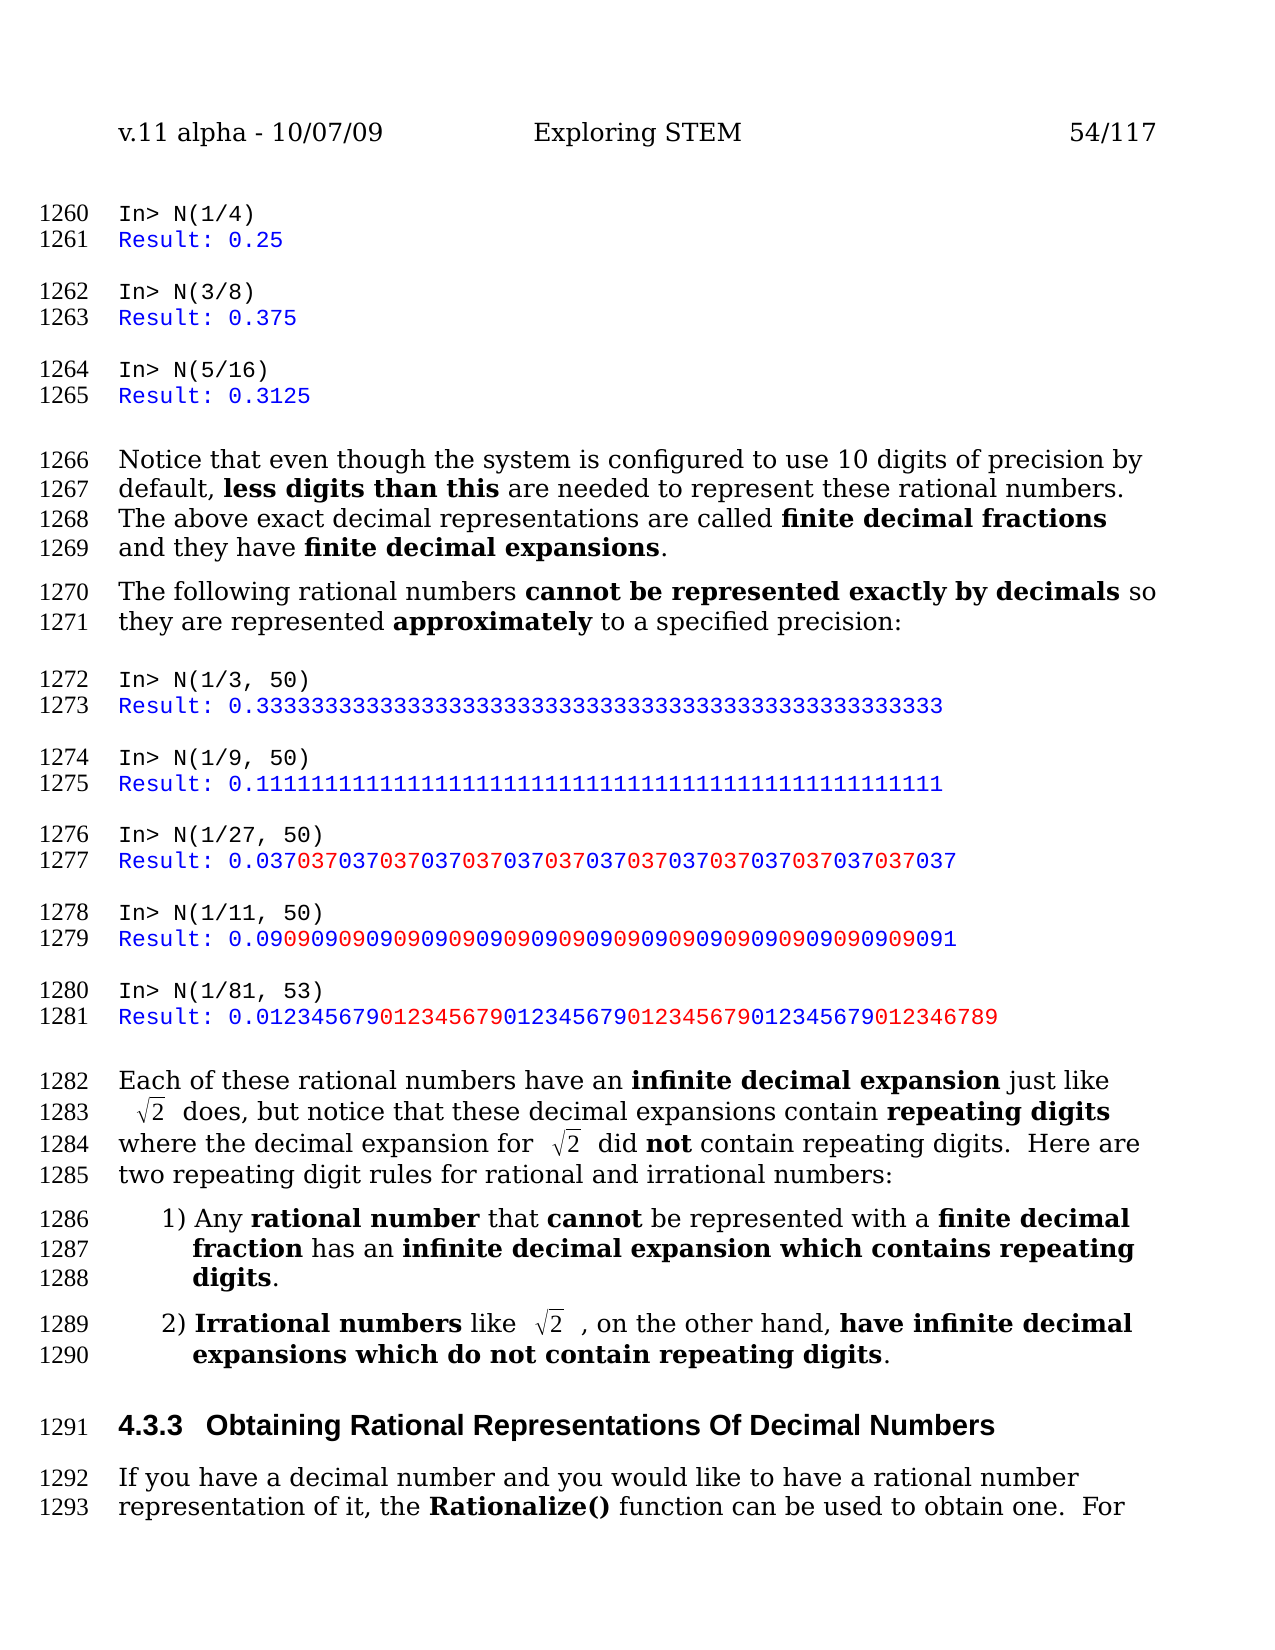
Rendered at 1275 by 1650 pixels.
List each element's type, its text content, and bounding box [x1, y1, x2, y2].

text The following rational numbers cannot be represented exactly by decimals so they are represented approximately to a specified precision: [118, 577, 1157, 636]
text In> N(3/8) [118, 281, 1157, 306]
text If you have a decimal number and you would like to have a rational number representation of it, the Rationalize() function can be used to obtain one. For [118, 1463, 1157, 1521]
text Result: 0.375 [118, 306, 1157, 332]
text In> N(1/3, 50) [118, 668, 1157, 694]
text Notice that even though the system is configured to use 10 digits of precision by default, less digits than this are needed to represent these rational numbers. The above exact decimal representations are called finite decimal fractions and they have finite decimal expansions. [118, 445, 1157, 562]
text In> N(1/27, 50) [118, 824, 1157, 850]
text In> N(1/4) [118, 203, 1157, 229]
text 1) Any rational number that cannot be represented with a finite decimal fraction has an infinite decimal expansion which contains repeating digits. [161, 1204, 1157, 1293]
text Result: 0.090909090909090909090909090909090909090909090909091 [118, 927, 1157, 953]
text Result: 0.25 [118, 229, 1157, 254]
text In> N(5/16) [118, 358, 1157, 384]
text 2) Irrational numbers like, on the other hand, have infinite decimal expansions which do not contain repeating digits. [161, 1308, 1157, 1369]
text In> N(1/9, 50) [118, 746, 1157, 772]
subtitle Obtaining Rational Representations Of Decimal Numbers [118, 1408, 1157, 1442]
text Result: 0.037037037037037037037037037037037037037037037037037 [118, 850, 1157, 876]
text Result: 0.3125 [118, 384, 1157, 410]
text Each of these rational numbers have an infinite decimal expansion just likedoes, but notice that these decimal expansions contain repeating digits where the decimal expansion fordid not contain repeating digits. Here are two repeating digit rules for rational and irrational numbers: [118, 1066, 1157, 1189]
text Result: 0.33333333333333333333333333333333333333333333333333 [118, 694, 1157, 720]
text In> N(1/81, 53) [118, 979, 1157, 1005]
text In> N(1/11, 50) [118, 902, 1157, 927]
text Result: 0.11111111111111111111111111111111111111111111111111 [118, 772, 1157, 798]
text Result: 0.012345679012345679012345679012345679012345679012346789 [118, 1005, 1157, 1031]
